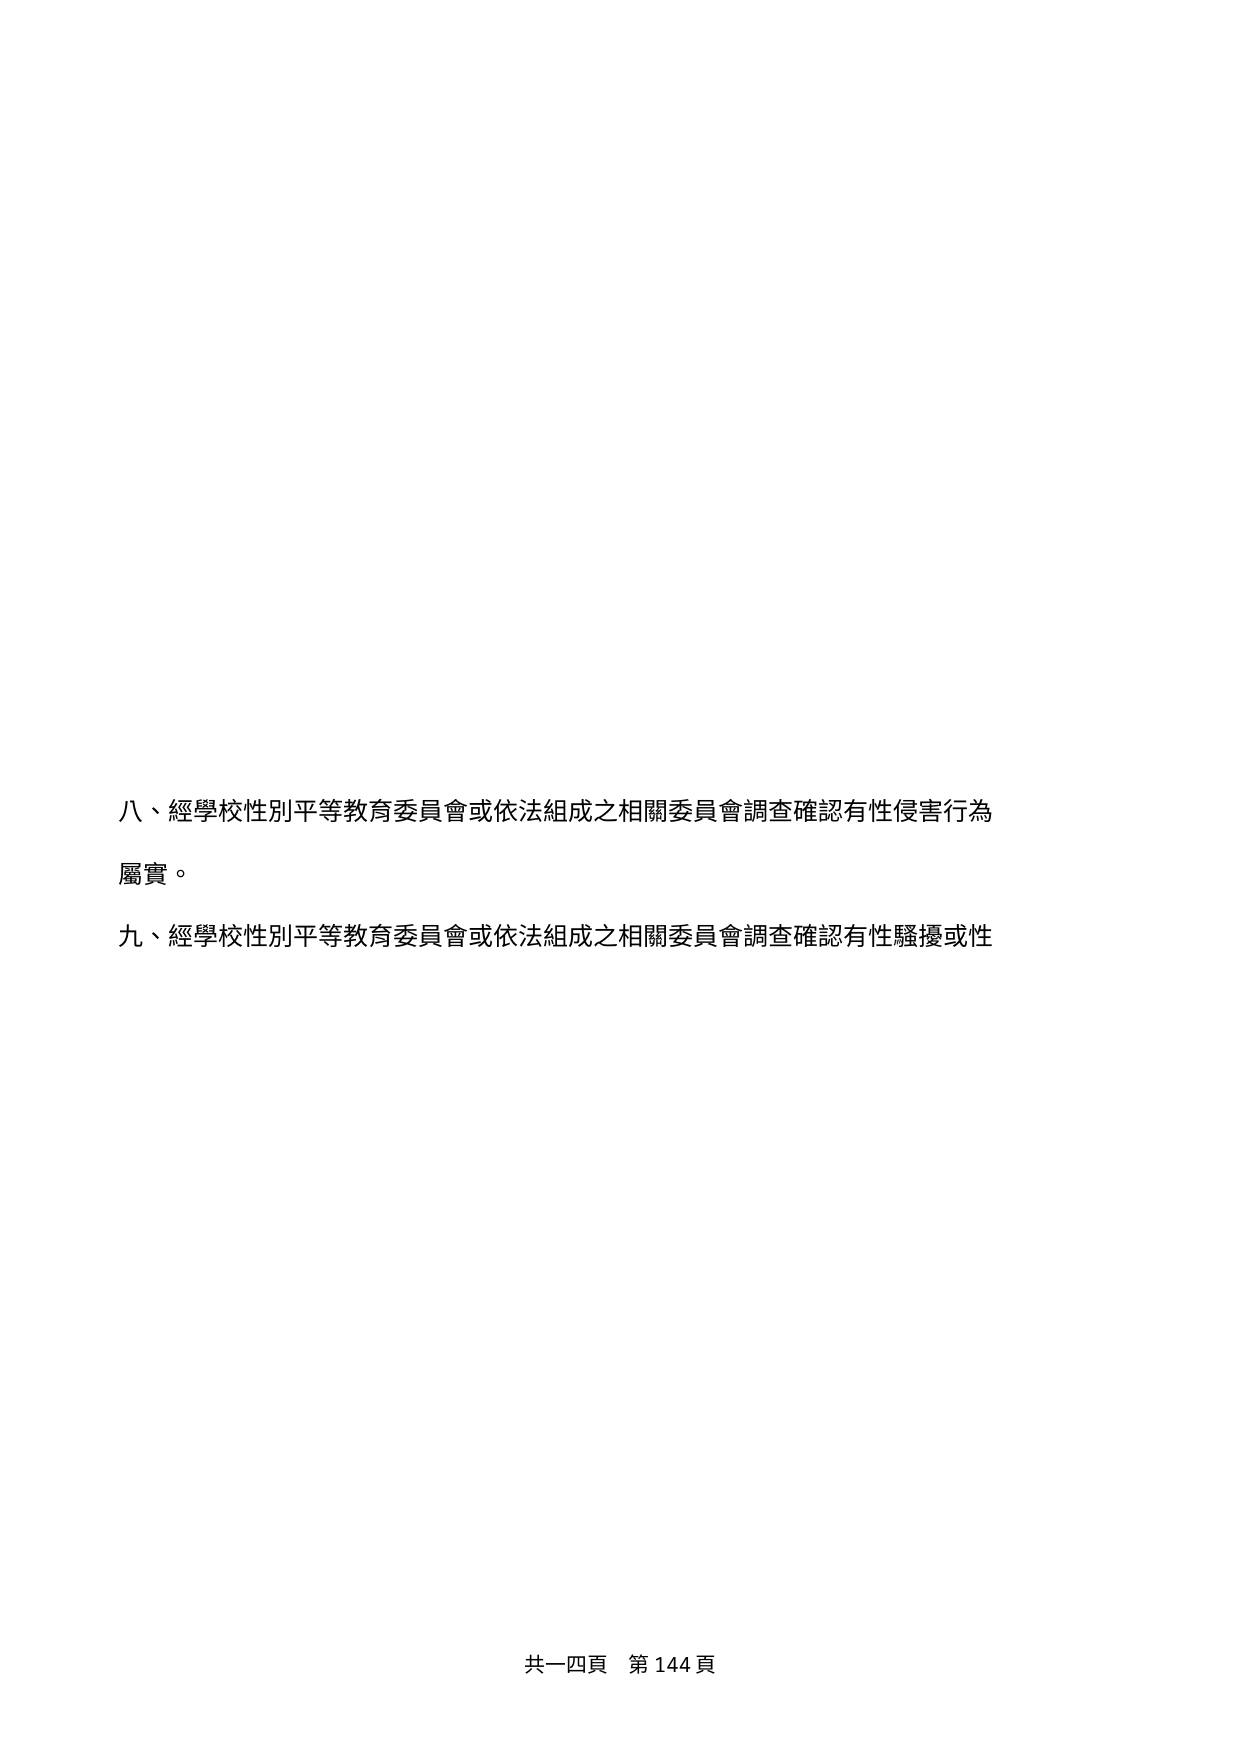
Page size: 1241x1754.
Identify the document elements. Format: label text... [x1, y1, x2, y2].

text 九、經學校性別平等教育委員會或依法組成之相關委員會調查確認有性騷擾或性 [118, 893, 1122, 956]
text 八、經學校性別平等教育委員會或依法組成之相關委員會調查確認有性侵害行為 [118, 768, 1122, 831]
text 屬實。 [118, 831, 1122, 893]
